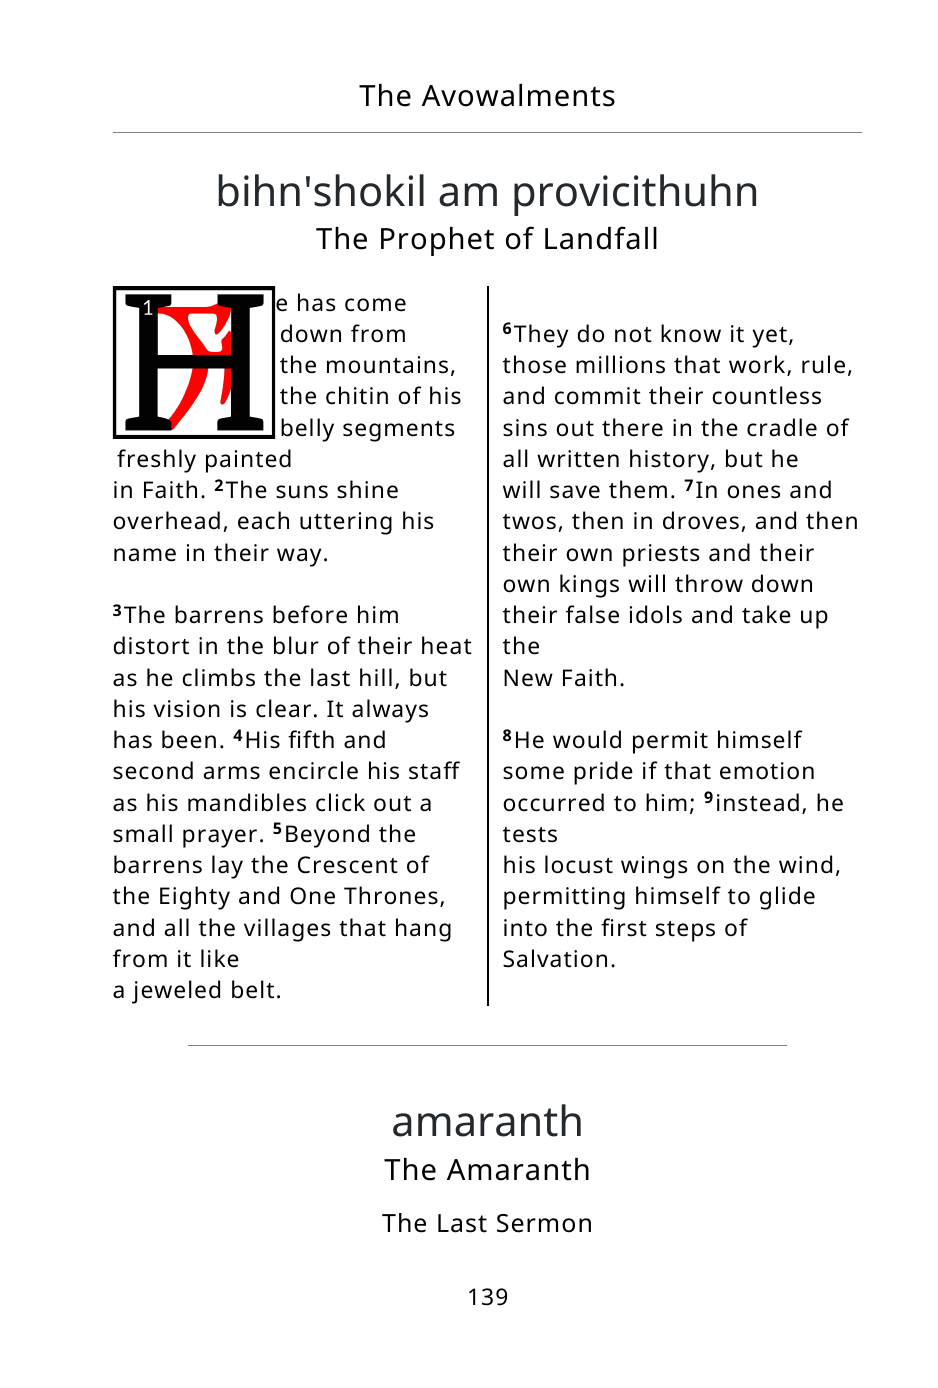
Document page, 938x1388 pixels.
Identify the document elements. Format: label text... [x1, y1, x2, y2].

text The Last Sermon [112, 1206, 862, 1240]
text The Avowalments [112, 75, 862, 115]
subtitle bihn'shokil am provicithuhn [112, 162, 862, 218]
text down from [276, 318, 472, 349]
text 8He would permit himself some pride if that emotion occurred to him; 9instead, he tests his locust wings on the wind, permitting himself to glide into the first steps of Salvation. [502, 724, 862, 974]
text in Faith. 2The suns shine overhead, each uttering his name in their way. [112, 474, 472, 568]
text the chitin of his [276, 380, 472, 412]
text The Amaranth [112, 1149, 862, 1188]
subtitle amaranth [112, 1092, 862, 1149]
text freshly painted [112, 443, 472, 474]
text The Prophet of Landfall [112, 218, 862, 258]
text 3The barrens before him distort in the blur of their heat as he climbs the last hill, but his vision is clear. It always has been. 4His fifth and second arms encircle his staff as his mandibles click out a small prayer. 5Beyond the barrens lay the Crescent of the Eighty and One Thrones, and all the villages that hang from it like a jeweled belt. [112, 599, 472, 1005]
picture [112, 286, 276, 439]
text e has come [276, 287, 472, 318]
text belly segments [112, 412, 472, 443]
text 6They do not know it yet, those millions that work, rule, and commit their countless sins out there in the cradle of all written history, but he will save them. 7In ones and twos, then in droves, and then their own priests and their own kings will throw down their false idols and take up the New Faith. [502, 318, 862, 693]
text the mountains, [276, 349, 472, 380]
